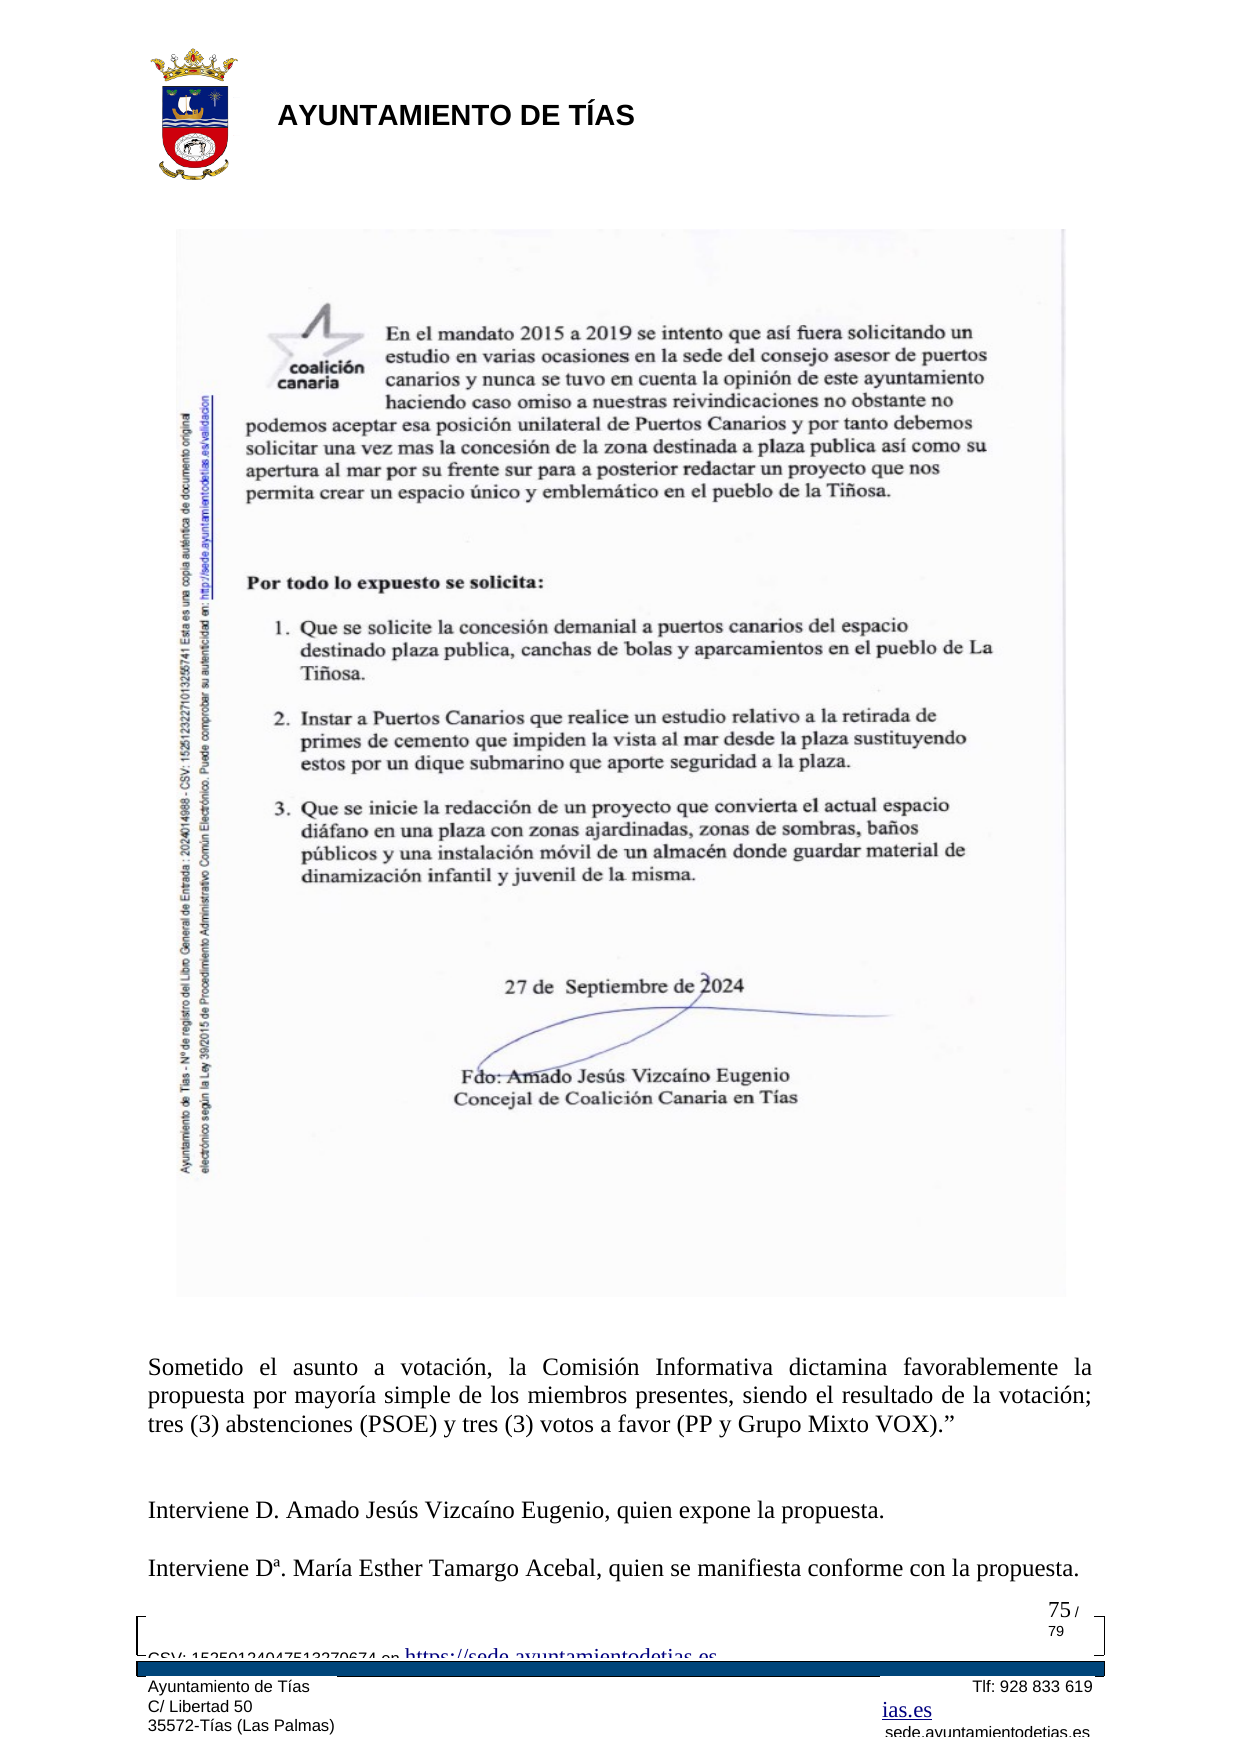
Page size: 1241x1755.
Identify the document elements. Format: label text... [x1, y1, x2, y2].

text Interviene D. Amado Jesús Vizcaíno Eugenio, quien expone la propuesta. [148, 1496, 1113, 1524]
text Sometido el asunto a votación, la Comisión Informativa dictamina favorablemente la propuesta por mayoría simple de los miembros presentes, siendo el resultado de la votación; tres (3) abstenciones (PSOE) y tres (3) votos a favor (PP y Grupo Mixto VOX).” [148, 1352, 1093, 1438]
text Interviene Dª. María Esther Tamargo Acebal, quien se manifiesta conforme con la propuesta. [148, 1553, 1113, 1582]
